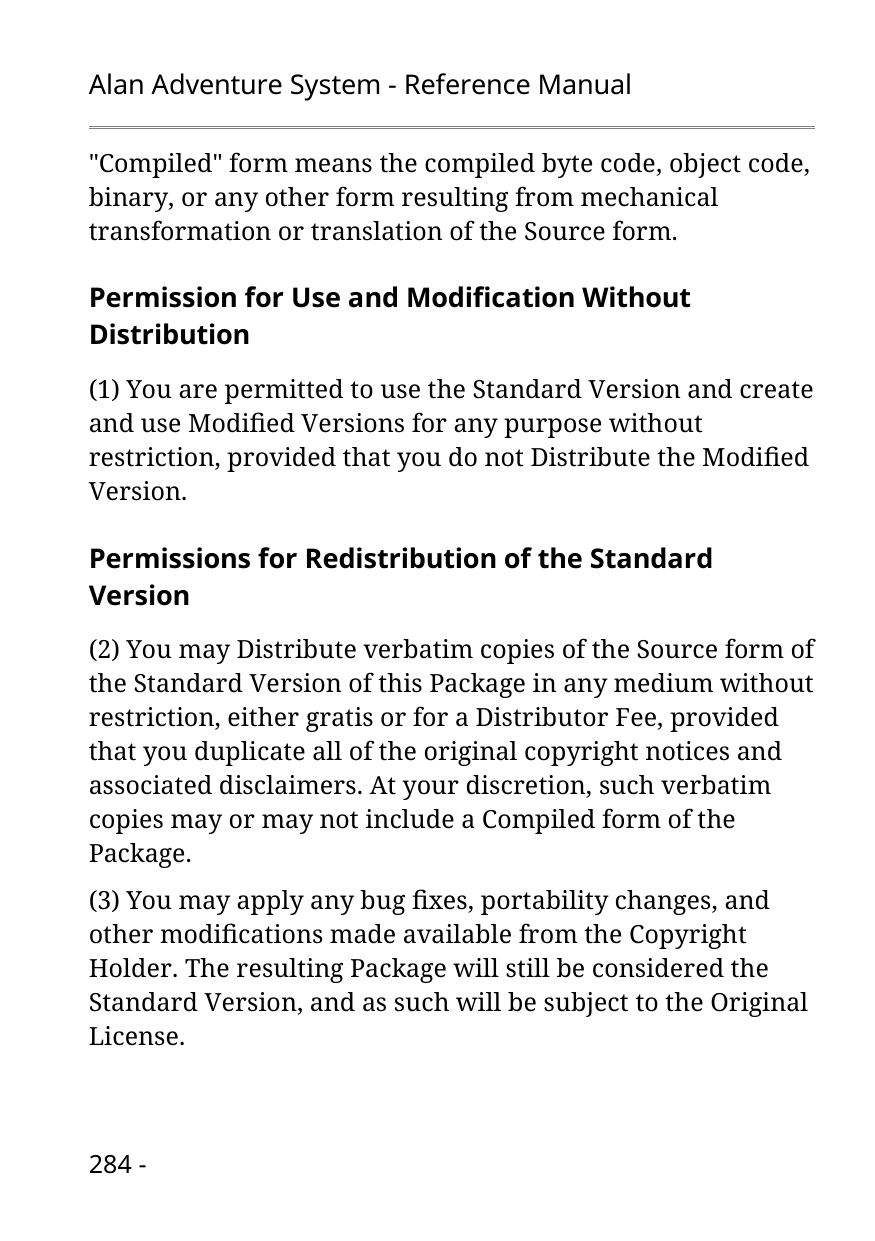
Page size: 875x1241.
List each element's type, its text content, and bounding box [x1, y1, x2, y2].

text (2) You may Distribute verbatim copies of the Source form of the Standard Version of this Package in any medium without restriction, either gratis or for a Distributor Fee, provided that you duplicate all of the original copyright notices and associated disclaimers. At your discretion, such verbatim copies may or may not include a Compiled form of the Package. [88, 632, 815, 870]
text (3) You may apply any bug fixes, portability changes, and other modifications made available from the Copyright Holder. The resulting Package will still be considered the Standard Version, and as such will be subject to the Original License. [88, 883, 815, 1052]
text (1) You are permitted to use the Standard Version and create and use Modified Versions for any purpose without restriction, provided that you do not Distribute the Modified Version. [88, 372, 815, 508]
text "Compiled" form means the compiled byte code, object code, binary, or any other form resulting from mechanical transformation or translation of the Source form. [88, 146, 815, 247]
subtitle Permission for Use and Modification Without Distribution [88, 279, 815, 353]
subtitle Permissions for Redistribution of the Standard Version [88, 539, 815, 613]
